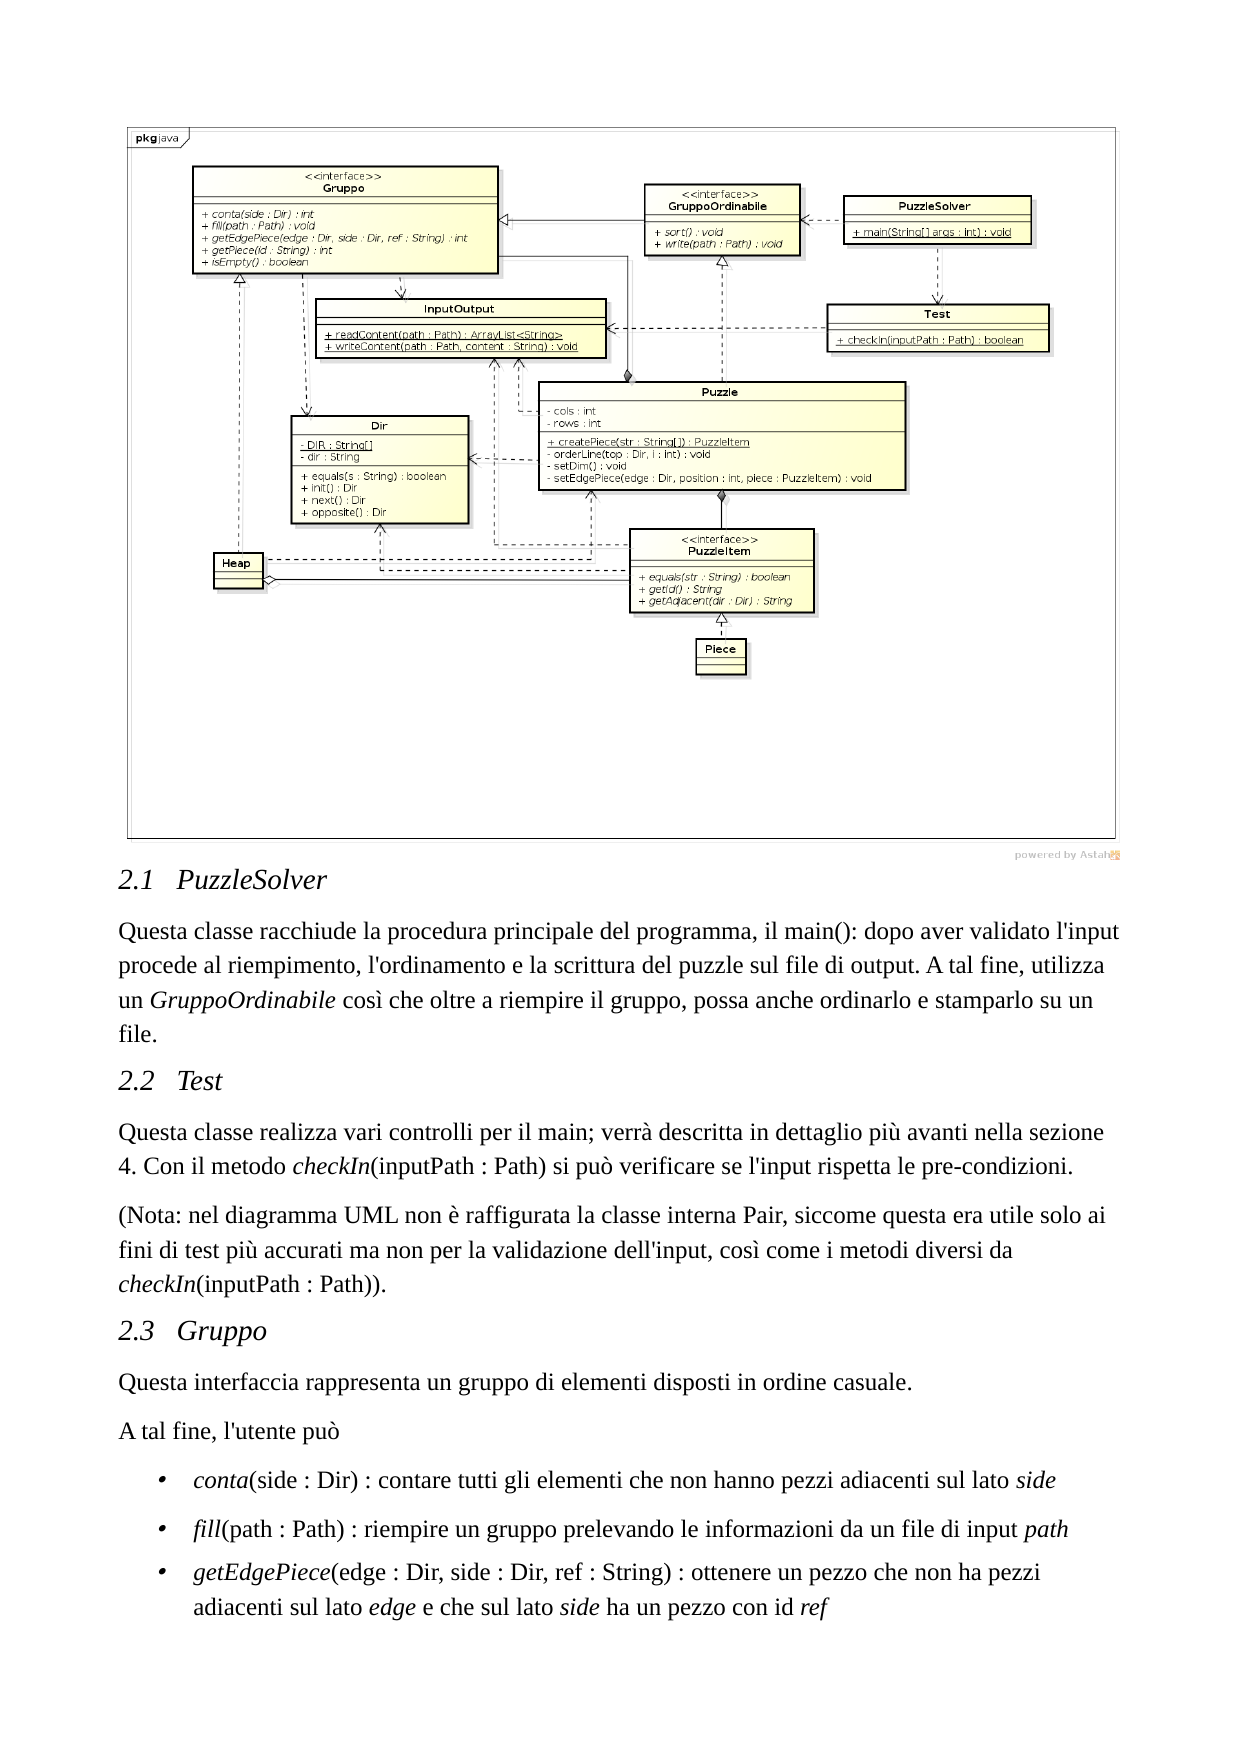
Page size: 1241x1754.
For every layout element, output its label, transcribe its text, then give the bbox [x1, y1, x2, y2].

text 2.3 Gruppo [118, 1312, 1122, 1347]
list getEdgePiece(edge : Dir, side : Dir, ref : String) : ottenere un pezzo che non ha pezzi adiacenti sul lato edge e che sul lato side ha un pezzo con id ref [156, 1557, 1122, 1620]
text (Nota: nel diagramma UML non è raffigurata la classe interna Pair, siccome questa era utile solo ai fini di test più accurati ma non per la validazione dell'input, così come i metodi diversi da checkIn(inputPath : Path)). [118, 1195, 1122, 1298]
text Questa classe realizza vari controlli per il main; verrà descritta in dettaglio più avanti nella sezione 4. Con il metodo checkIn(inputPath : Path) si può verificare se l'input rispetta le pre-condizioni. [118, 1111, 1122, 1180]
text 2.1 PuzzleSolver [118, 863, 1122, 896]
text 2.2 Test [118, 1062, 1122, 1097]
text Questa classe racchiude la procedura principale del programma, il main(): dopo aver validato l'input procede al riempimento, l'ordinamento e la scrittura del puzzle sul file di output. A tal fine, utilizza un GruppoOrdinabile così che oltre a riempire il gruppo, possa anche ordinarlo e stamparlo su un file. [118, 910, 1122, 1048]
list fill(path : Path) : riempire un gruppo prelevando le informazioni da un file di input path [156, 1508, 1122, 1543]
text A tal fine, l'utente può [118, 1410, 1122, 1445]
picture [118, 118, 1123, 863]
text Questa interfaccia rappresenta un gruppo di elementi disposti in ordine casuale. [118, 1361, 1122, 1396]
list conta(side : Dir) : contare tutti gli elementi che non hanno pezzi adiacenti sul lato side [156, 1459, 1122, 1494]
